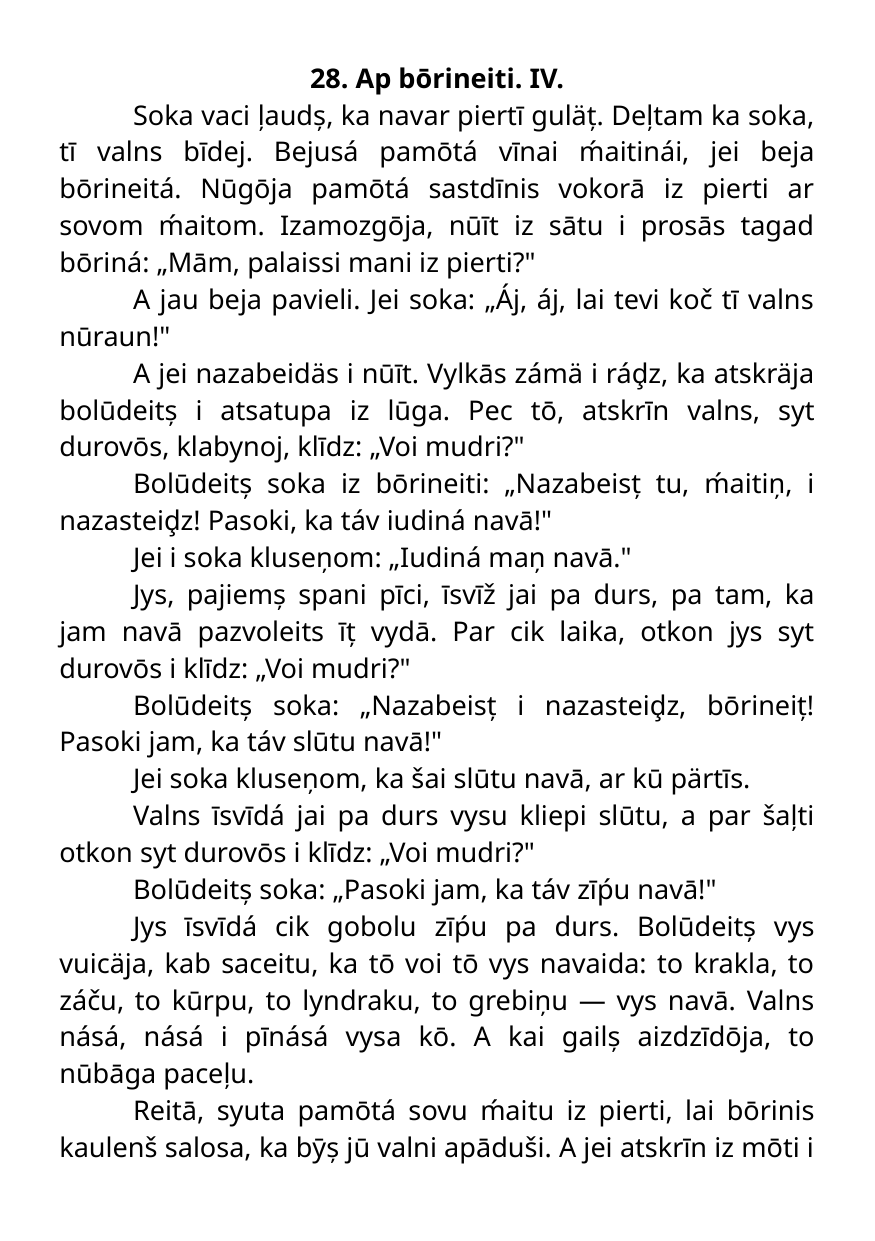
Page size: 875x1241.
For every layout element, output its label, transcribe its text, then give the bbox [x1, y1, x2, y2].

text Bolūdeitș soka iz bōrineiti: „Nazabeisț tu, ḿaitiņ, i nazasteiḑz! Pasoki, ka táv iudiná navā!" [59, 465, 815, 538]
text A jei nazabeidäs i nūīt. Vylkās zámä i ráḑz, ka atskräja bolūdeitș i atsatupa iz lūga. Pec tō, atskrīn valns, syt durovōs, klabynoj, klīdz: „Voi mudri?" [59, 354, 815, 465]
text Bolūdeitș soka: „Nazabeisț i nazasteiḑz, bōrineiț! Pasoki jam, ka táv slūtu navā!" [59, 686, 815, 760]
text Jys īsvīdá cik gobolu zīṕu pa durs. Bolūdeitș vys vuicäja, kab saceitu, ka tō voi tō vys navaida: to krakla, to záču, to kūrpu, to lyndraku, to grebiņu — vys navā. Valns násá, násá i pīnásá vysa kō. A kai gailș aizdzīdōja, to nūbāga paceļu. [59, 907, 815, 1092]
text 28. Ap bōrineiti. IV. [59, 59, 815, 96]
text Reitā, syuta pamōtá sovu ḿaitu iz pierti, lai bōrinis kaulenš salosa, ka bȳș jū valni apāduši. A jei atskrīn iz mōti i [59, 1092, 815, 1165]
text Valns īsvīdá jai pa durs vysu kliepi slūtu, a par šaļti otkon syt durovōs i klīdz: „Voi mudri?" [59, 797, 815, 870]
text Jei soka kluseņom, ka šai slūtu navā, ar kū pärtīs. [59, 760, 815, 797]
text Bolūdeitș soka: „Pasoki jam, ka táv zīṕu navā!" [59, 870, 815, 907]
text A jau beja pavieli. Jei soka: „Áj, áj, lai tevi koč tī valns nūraun!" [59, 280, 815, 354]
text Soka vaci ļaudș, ka navar piertī guläț. Deļtam ka soka, tī valns bīdej. Bejusá pamōtá vīnai ḿaitinái, jei beja bōrineitá. Nūgōja pamōtá sastdīnis vokorā iz pierti ar sovom ḿaitom. Izamozgōja, nūīt iz sātu i prosās tagad bōriná: „Mām, palaissi mani iz pierti?" [59, 96, 815, 280]
text Jys, pajiemș spani pīci, īsvīž jai pa durs, pa tam, ka jam navā pazvoleits īț vydā. Par cik laika, otkon jys syt durovōs i klīdz: „Voi mudri?" [59, 575, 815, 686]
text Jei i soka kluseņom: „Iudiná maņ navā." [59, 538, 815, 575]
